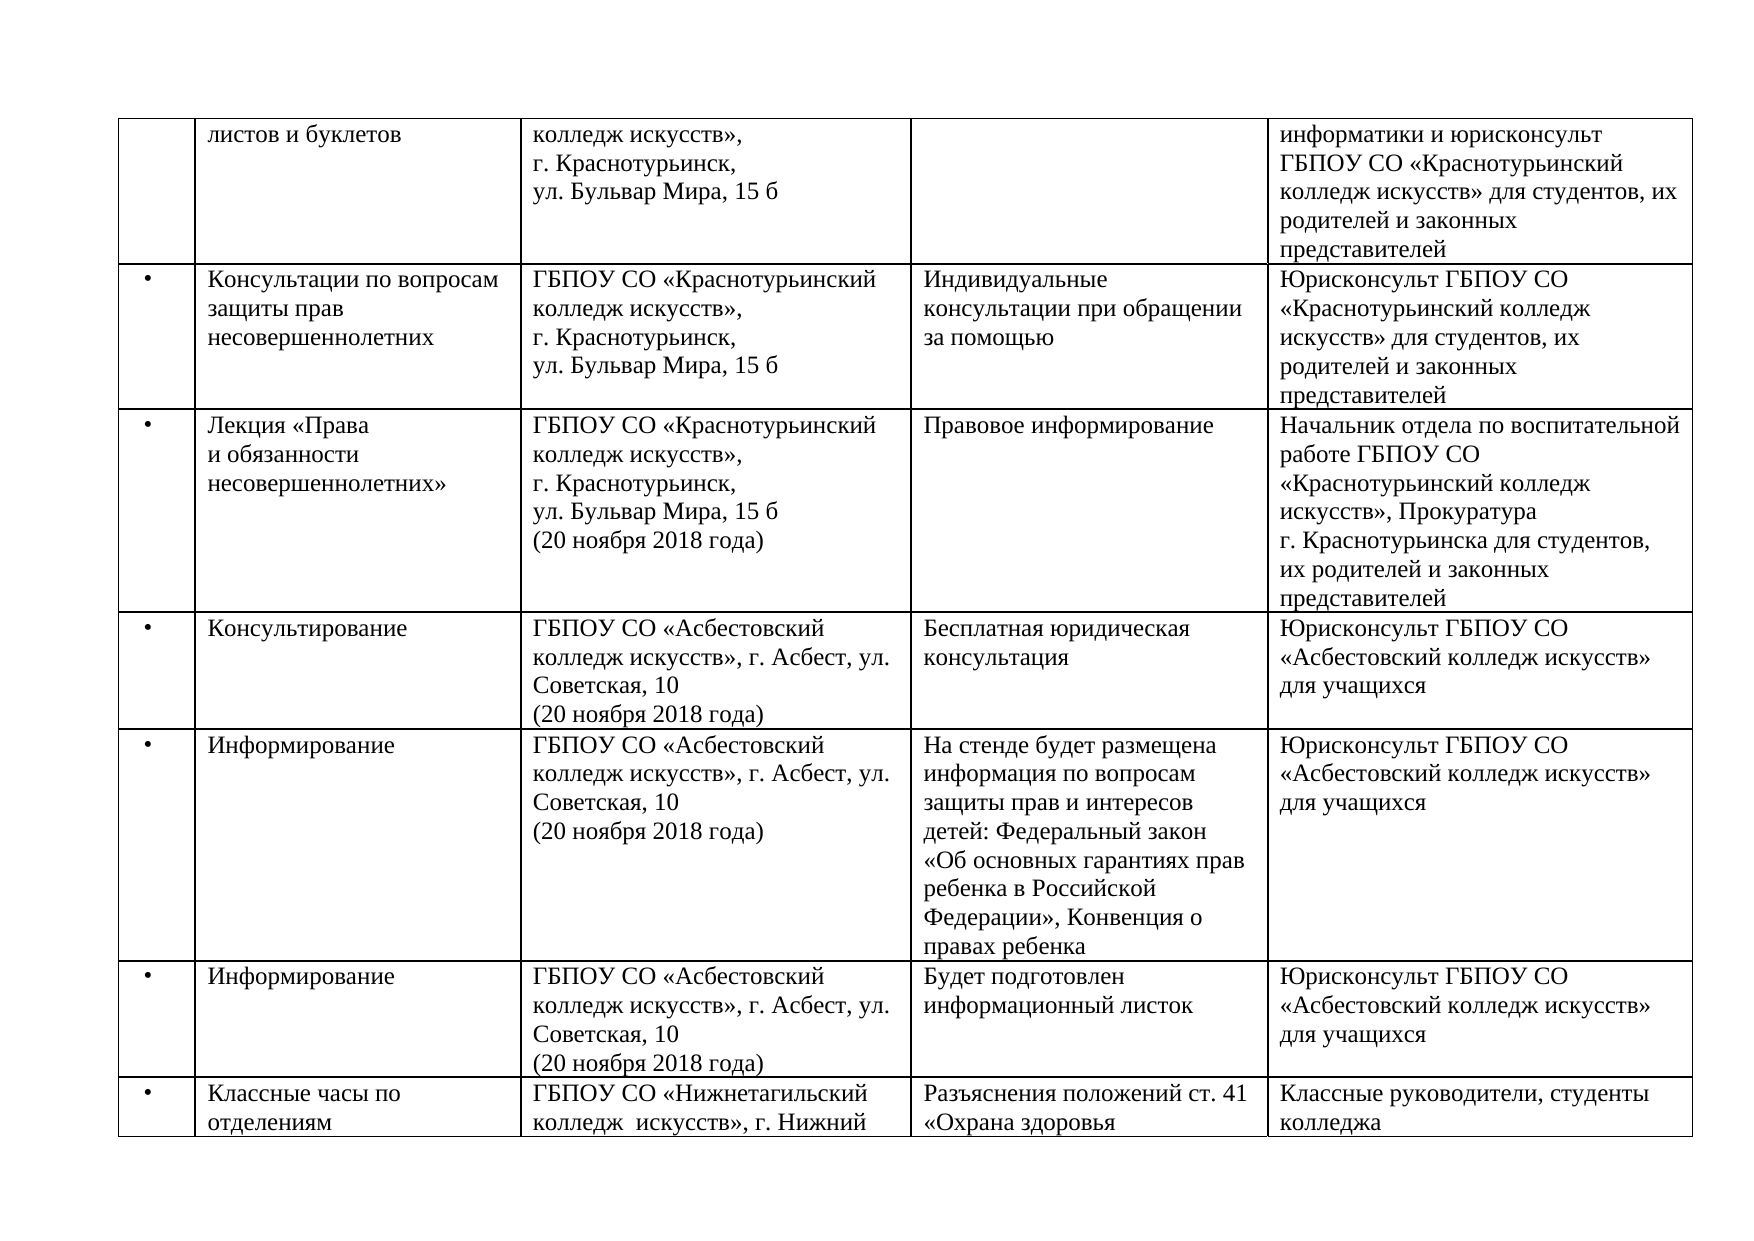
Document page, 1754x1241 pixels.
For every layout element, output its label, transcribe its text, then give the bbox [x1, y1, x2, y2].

table_cell Будет подготовлен информационный листок [912, 962, 1267, 1076]
table_cell Юрисконсульт ГБПОУ СО «Асбестовский колледж искусств» для учащихся [1269, 962, 1692, 1076]
table_cell [912, 119, 1267, 263]
table_cell ГБПОУ СО «Нижнетагильский колледж искусств», г. Нижний [522, 1078, 910, 1136]
table_cell ГБПОУ СО «Асбестовский колледж искусств», г. Асбест, ул. Советская, 10 (20 ноября 2018 года) [522, 962, 910, 1076]
table_cell [119, 410, 194, 611]
table_cell ГБПОУ СО «Асбестовский колледж искусств», г. Асбест, ул. Советская, 10 (20 ноября 2018 года) [522, 613, 910, 728]
table_cell [119, 962, 194, 1076]
table_cell Консультирование [196, 613, 520, 728]
table_cell ГБПОУ СО «Асбестовский колледж искусств», г. Асбест, ул. Советская, 10 (20 ноября 2018 года) [522, 730, 910, 960]
table_cell Разъяснения положений ст. 41 «Охрана здоровья [912, 1078, 1267, 1136]
table_cell Консультации по вопросам защиты прав несовершеннолетних [196, 265, 520, 408]
table_cell [119, 613, 194, 728]
table_cell [119, 265, 194, 408]
table_cell листов и буклетов [196, 119, 520, 263]
table_cell Правовое информирование [912, 410, 1267, 611]
table_cell ГБПОУ СО «Краснотурьинский колледж искусств», г. Краснотурьинск, ул. Бульвар Мира, 15 б (20 ноября 2018 года) [522, 410, 910, 611]
table_cell Классные часы по отделениям [196, 1078, 520, 1136]
table_cell колледж искусств», г. Краснотурьинск, ул. Бульвар Мира, 15 б [522, 119, 910, 263]
table_cell На стенде будет размещена информация по вопросам защиты прав и интересов детей: Федеральный закон «Об основных гарантиях прав ребенка в Российской Федерации», Конвенция о правах ребенка [912, 730, 1267, 960]
table_cell [119, 730, 194, 960]
table_cell [119, 1078, 194, 1136]
table_cell информатики и юрисконсульт ГБПОУ СО «Краснотурьинский колледж искусств» для студентов, их родителей и законных представителей [1269, 119, 1692, 263]
table_cell Юрисконсульт ГБПОУ СО «Асбестовский колледж искусств» для учащихся [1269, 730, 1692, 960]
table_cell Бесплатная юридическая консультация [912, 613, 1267, 728]
table_cell Индивидуальные консультации при обращении за помощью [912, 265, 1267, 408]
table_cell Информирование [196, 962, 520, 1076]
table_cell Информирование [196, 730, 520, 960]
table_cell Лекция «Права и обязанности несовершеннолетних» [196, 410, 520, 611]
table_cell Юрисконсульт ГБПОУ СО «Краснотурьинский колледж искусств» для студентов, их родителей и законных представителей [1269, 265, 1692, 408]
table_cell [119, 119, 194, 263]
table_cell ГБПОУ СО «Краснотурьинский колледж искусств», г. Краснотурьинск, ул. Бульвар Мира, 15 б [522, 265, 910, 408]
table_cell Юрисконсульт ГБПОУ СО «Асбестовский колледж искусств» для учащихся [1269, 613, 1692, 728]
table_cell Классные руководители, студенты колледжа [1269, 1078, 1692, 1136]
table_cell Начальник отдела по воспитательной работе ГБПОУ СО «Краснотурьинский колледж искусств», Прокуратура г. Краснотурьинска для студентов, их родителей и законных представителей [1269, 410, 1692, 611]
